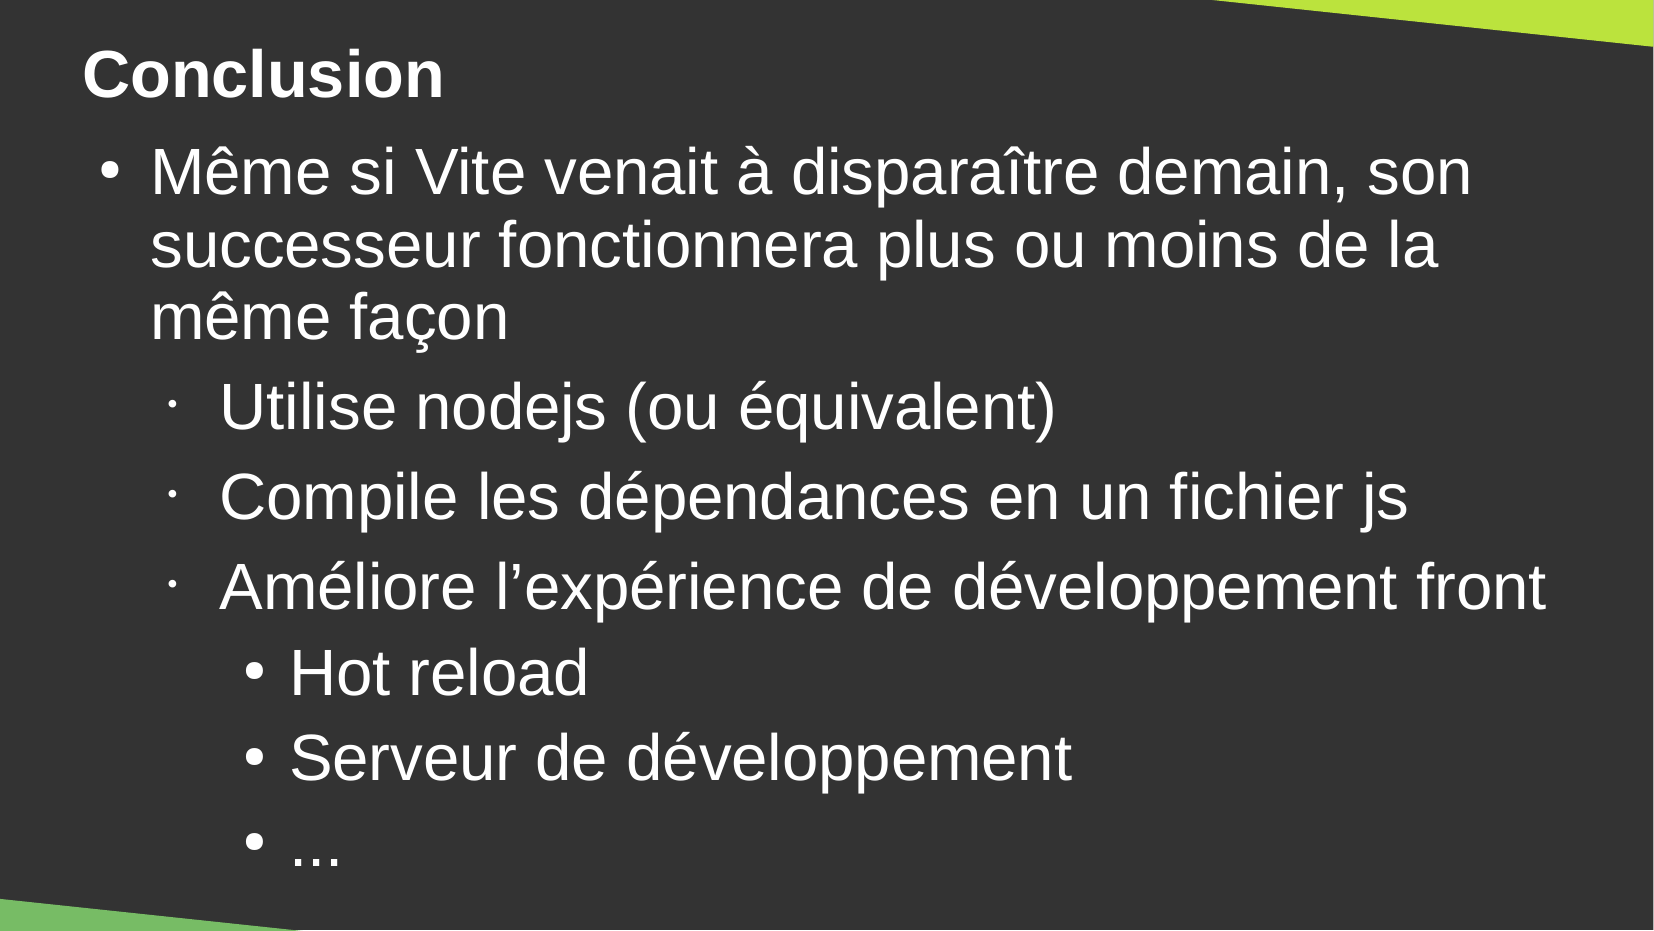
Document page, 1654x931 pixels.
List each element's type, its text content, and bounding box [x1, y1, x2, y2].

text_box [0, 898, 303, 931]
text_box [1212, 0, 1654, 47]
list Même si Vite venait à disparaître demain, son successeur fonctionnera plus ou moins de la même façon Utilise nodejs (ou équivalent) Compile les dépendances en un fichier js Améliore l’expérience de développement front Hot reload Serveur de développement ... [80, 135, 1620, 886]
title Conclusion [82, 37, 1571, 114]
